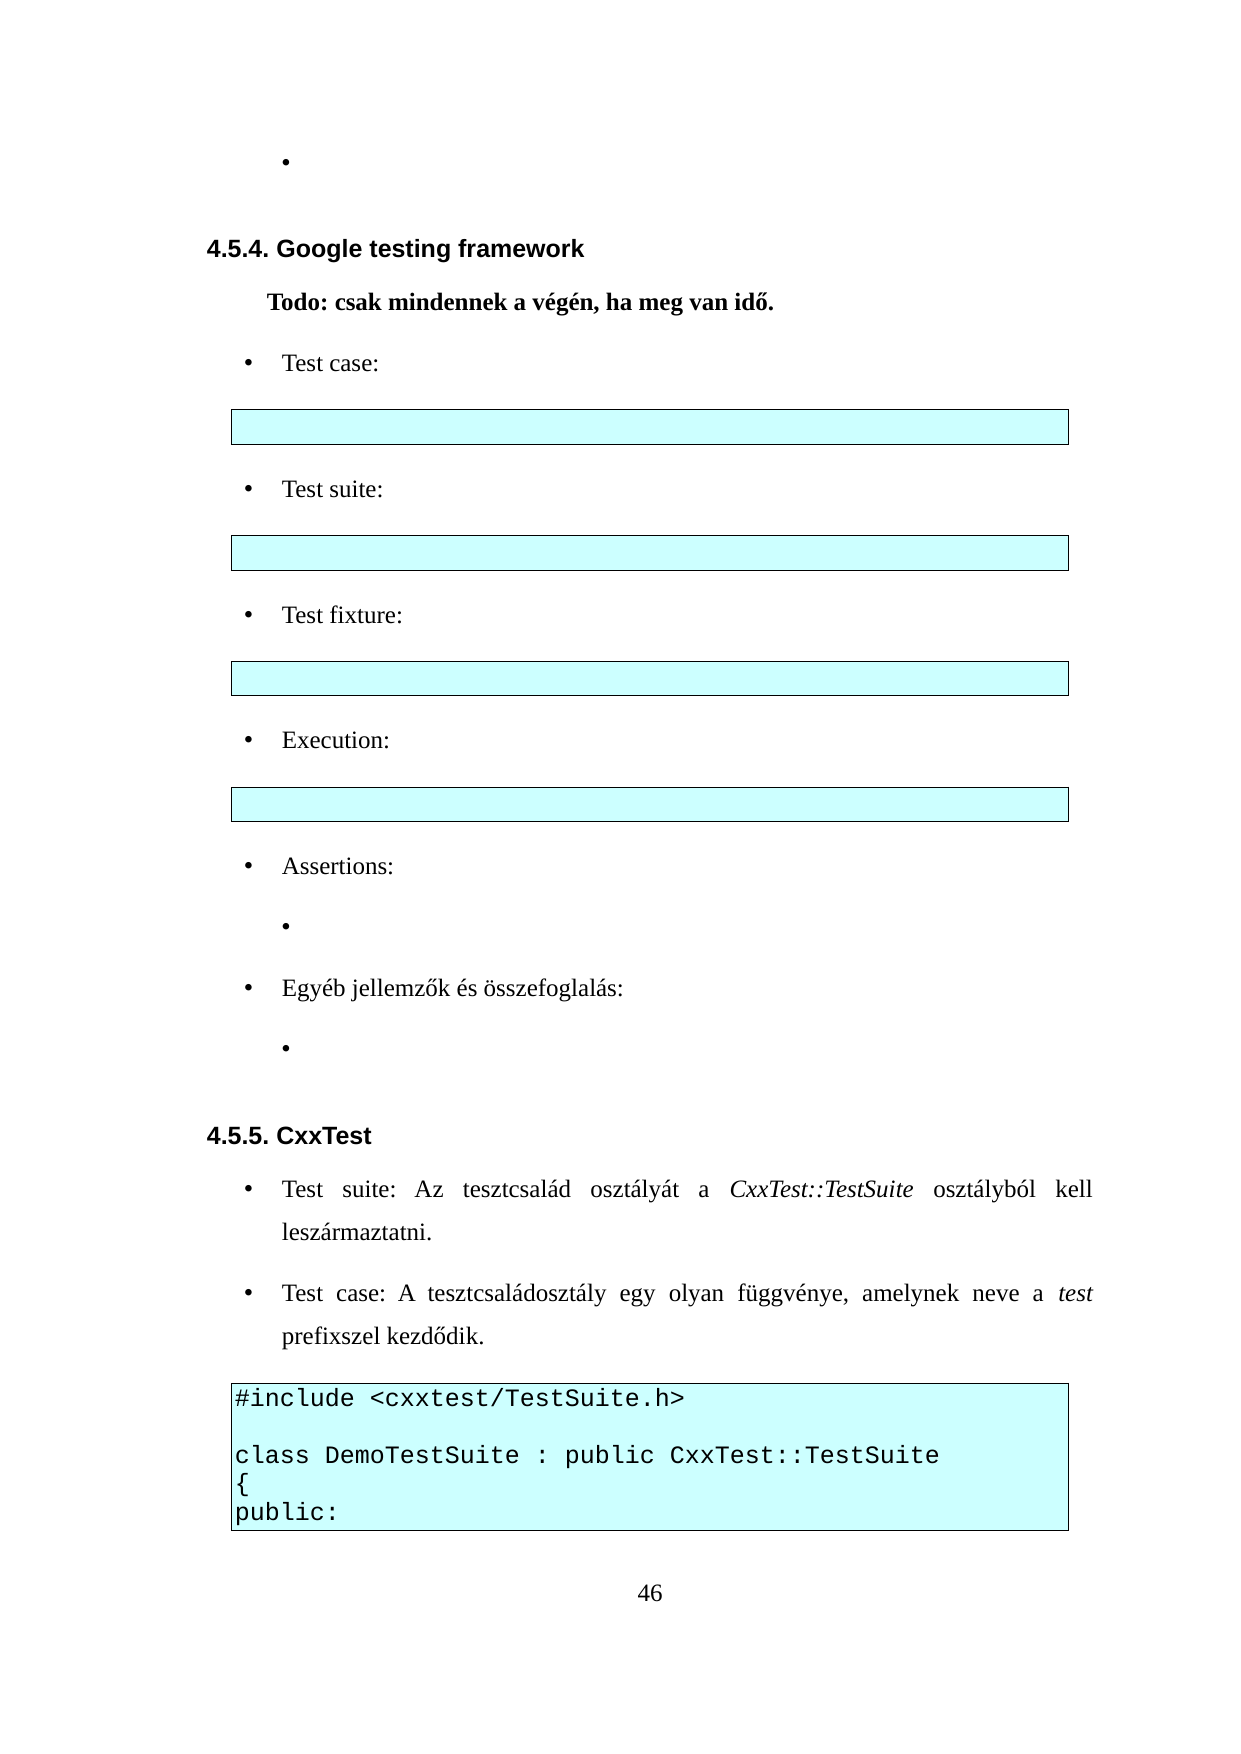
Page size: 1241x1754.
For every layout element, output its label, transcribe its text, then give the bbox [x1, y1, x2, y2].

text #include <cxxtest/TestSuite.h> class DemoTestSuite : public CxxTest::TestSuite { public: [232, 1384, 1068, 1530]
list Execution: [244, 725, 1093, 754]
list Egyéb jellemzők és összefoglalás: [244, 973, 1093, 1002]
list Test case: A tesztcsaládosztály egy olyan függvénye, amelynek neve a test prefixszel kezdődik. [244, 1278, 1093, 1350]
list Test fixture: [244, 600, 1093, 628]
list Test suite: [244, 474, 1093, 503]
list Test case: [244, 348, 1093, 377]
text Todo: csak mindennek a végén, ha meg van idő. [207, 287, 1093, 316]
list Assertions: [244, 851, 1093, 880]
list Test suite: Az tesztcsalád osztályát a CxxTest::TestSuite osztályból kell leszármaztatni. [244, 1174, 1093, 1246]
subtitle CxxTest [207, 1121, 1093, 1150]
subtitle Google testing framework [207, 234, 1093, 263]
